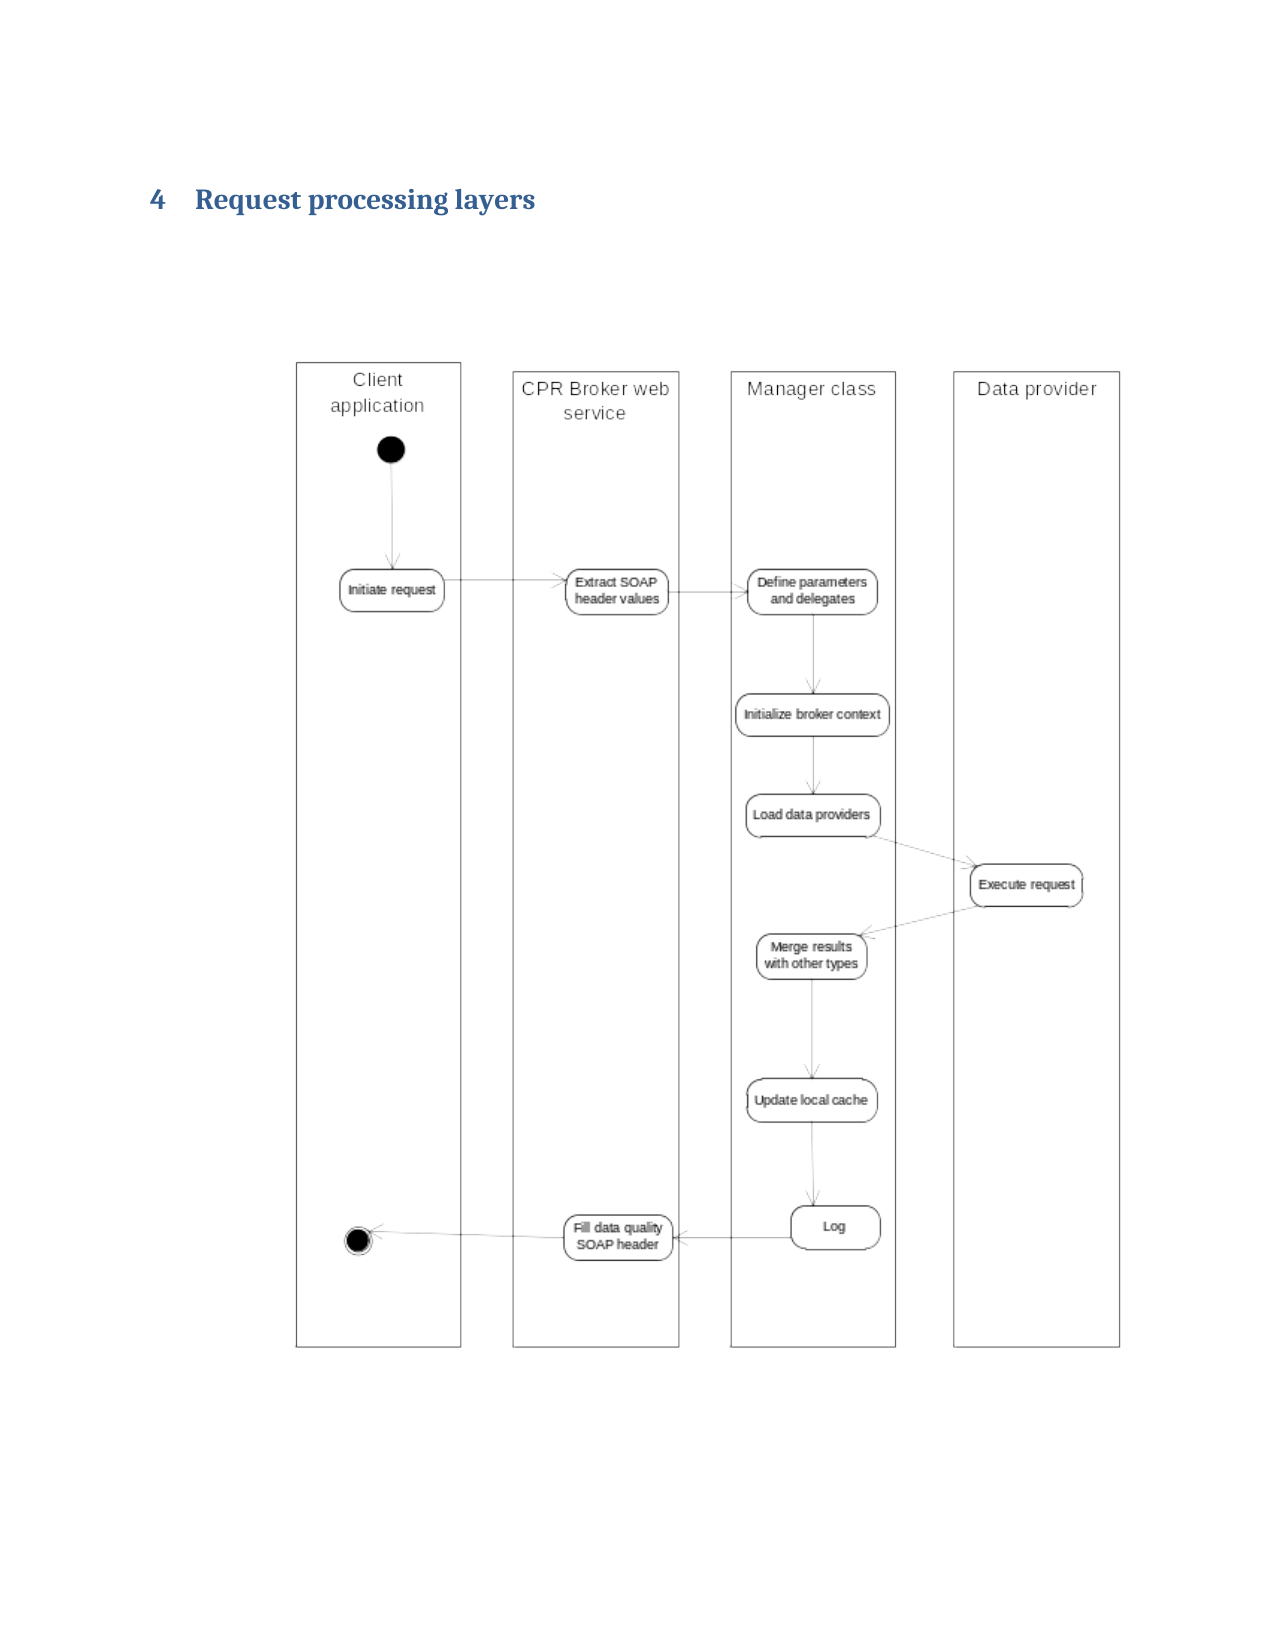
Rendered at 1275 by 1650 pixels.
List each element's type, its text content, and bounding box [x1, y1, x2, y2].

subtitle Request processing layers [150, 183, 1125, 216]
